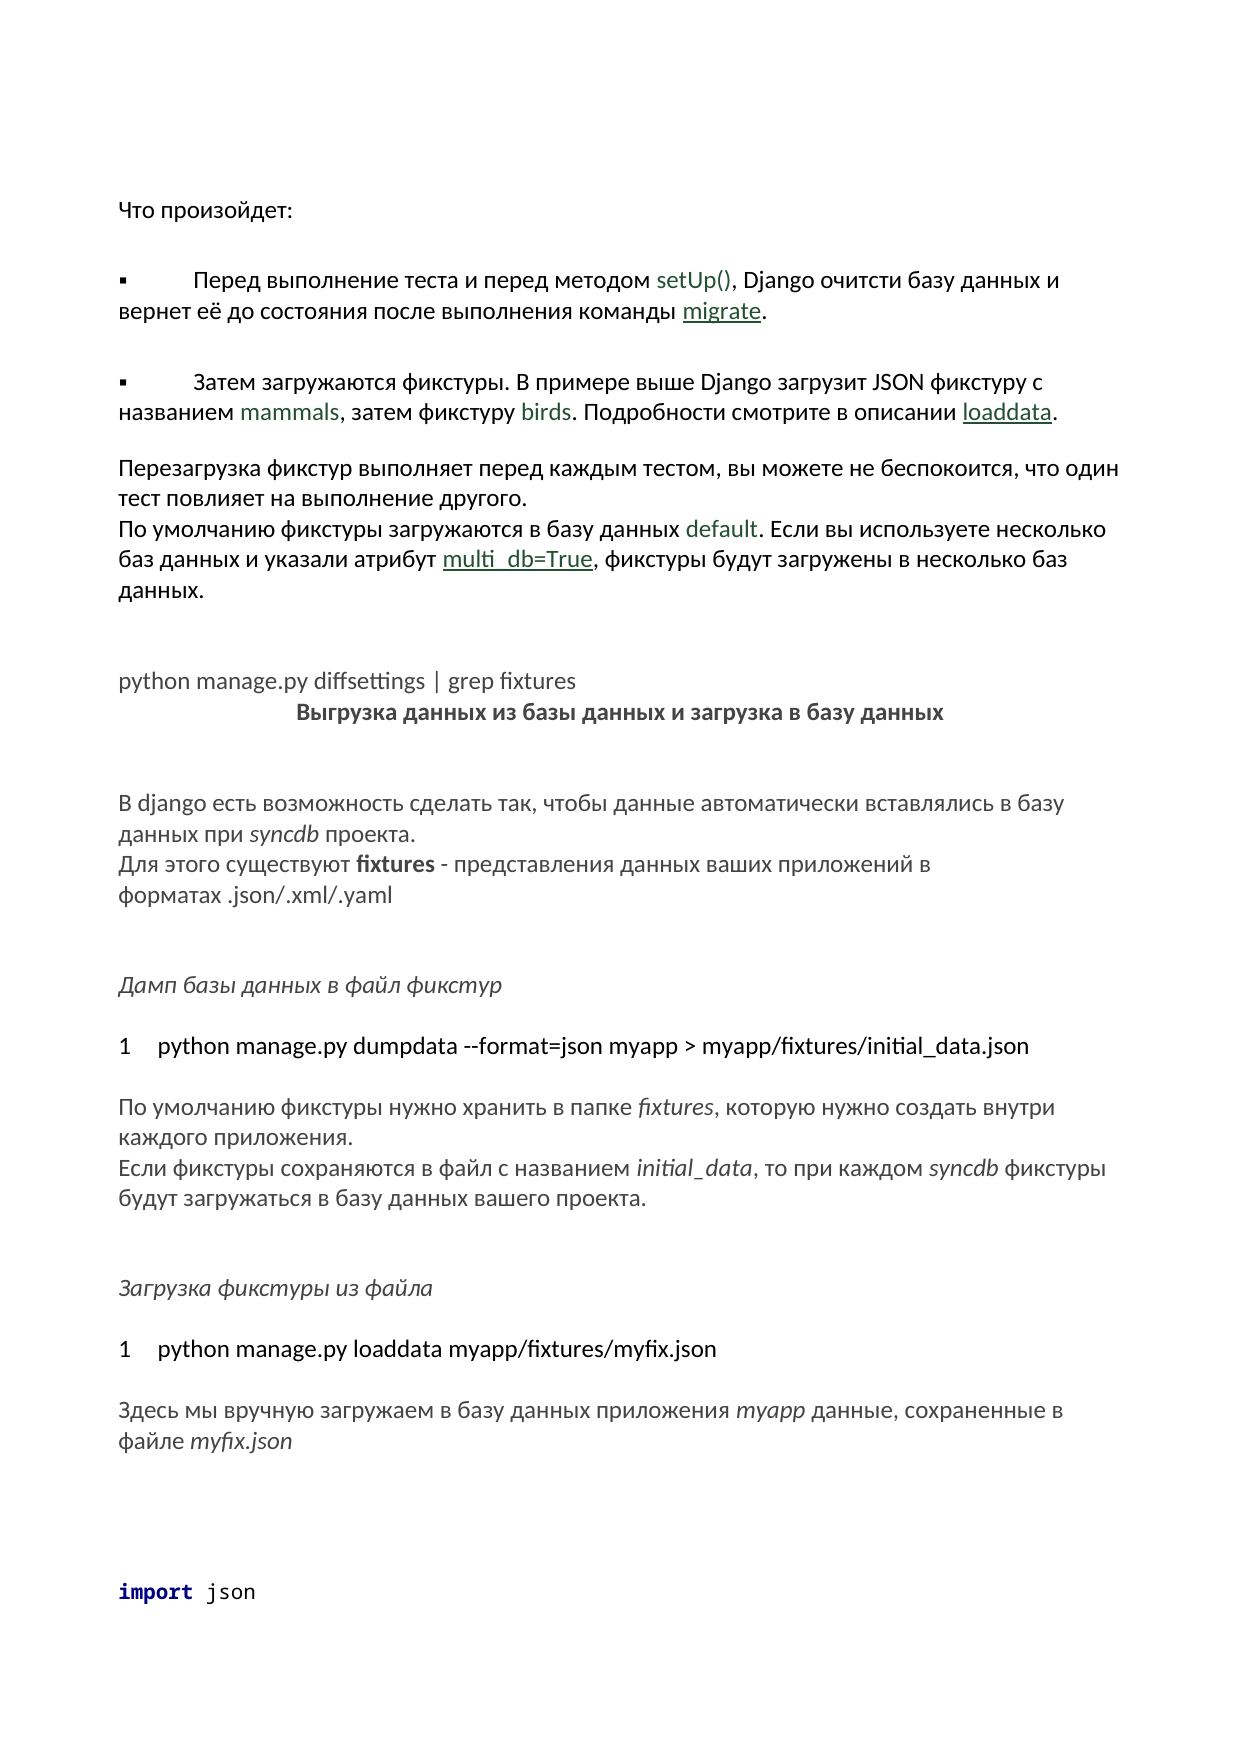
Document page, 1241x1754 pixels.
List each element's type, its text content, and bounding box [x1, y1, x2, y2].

text В django есть возможность сделать так, чтобы данные автоматически вставлялись в базу данных при syncdb проекта. Для этого существуют fixtures - представления данных ваших приложений в форматах .json/.xml/.yaml [118, 787, 1122, 969]
text python manage.py diffsettings | grep fixtures [118, 665, 1122, 696]
text import json [118, 1577, 1122, 1634]
subtitle Дамп базы данных в файл фикстур [118, 969, 1122, 999]
list Затем загружаются фикстуры. В примере выше Django загрузит JSON фикстуру с названием mammals, затем фикстуру birds. Подробности смотрите в описании loaddata. [118, 366, 1122, 427]
table_header python manage.py loaddata myapp/fixtures/myfix.json [158, 1333, 1181, 1364]
table_header python manage.py dumpdata --format=json myapp > myapp/fixtures/initial_data.json [158, 1030, 1181, 1060]
subtitle Загрузка фикстуры из файла [118, 1272, 1122, 1303]
text Что произойдет: [118, 194, 1122, 225]
table_header 1 [118, 1333, 157, 1364]
table_header 1 [118, 1030, 157, 1060]
list Перед выполнение теста и перед методом setUp(), Django очитсти базу данных и вернет её до состояния после выполнения команды migrate. [118, 265, 1122, 326]
text По умолчанию фикстуры загружаются в базу данных default. Если вы используете несколько баз данных и указали атрибут multi_db=True, фикстуры будут загружены в несколько баз данных. [118, 513, 1122, 604]
text Перезагрузка фикстур выполняет перед каждым тестом, вы можете не беспокоится, что один тест повлияет на выполнение другого. [118, 452, 1122, 513]
text Выгрузка данных из базы данных и загрузка в базу данных [118, 696, 1122, 726]
text По умолчанию фикстуры нужно хранить в папке fixtures, которую нужно создать внутри каждого приложения. Если фикстуры сохраняются в файл с названием initial_data, то при каждом syncdb фикстуры будут загружаться в базу данных вашего проекта. [118, 1060, 1122, 1272]
text Здесь мы вручную загружаем в базу данных приложения myapp данные, сохраненные в файле myfix.json [118, 1364, 1122, 1455]
